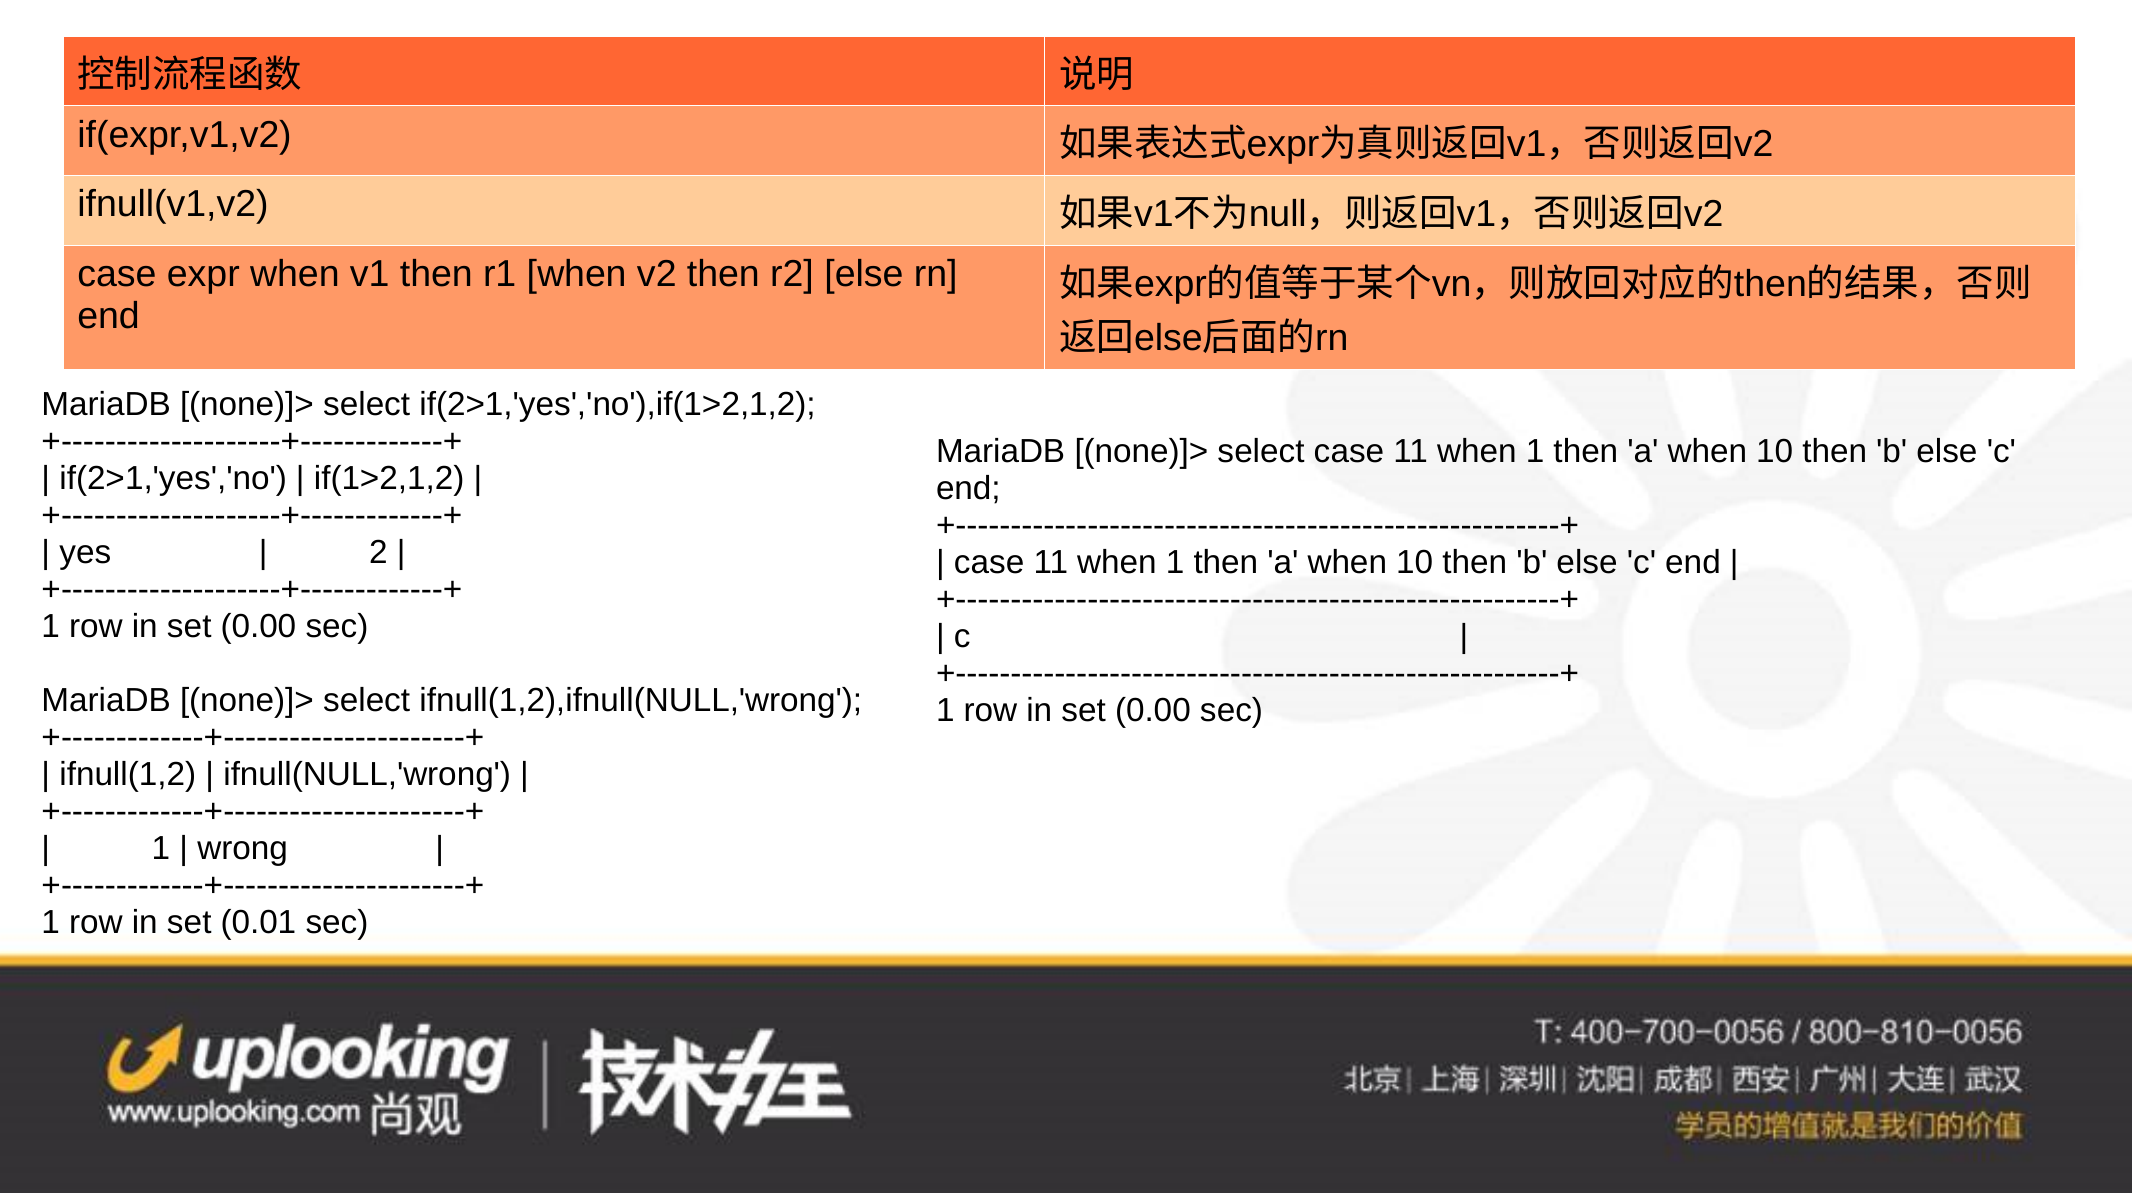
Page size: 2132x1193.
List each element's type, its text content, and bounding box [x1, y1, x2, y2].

table_cell 如果表达式expr为真则返回v1，否则返回v2 [1045, 106, 2075, 175]
table_cell 如果v1不为null，则返回v1，否则返回v2 [1045, 176, 2075, 245]
picture [0, 0, 2132, 1193]
table_cell 如果expr的值等于某个vn，则放回对应的then的结果，否则返回else后面的rn [1045, 246, 2075, 369]
text_box MariaDB [(none)]> select case 11 when 1 then 'a' when 10 then 'b' else 'c' end; +-------------------------------------------------------+ | case 11 when 1 then 'a' when 10 then 'b' else 'c' end | +-------------------------------------------------------+ | c | +-------------------------------------------------------+ 1 row in set (0.00 sec) [921, 425, 2107, 701]
table_cell ifnull(v1,v2) [64, 176, 1044, 245]
table_header 说明 [1045, 37, 2075, 105]
table_header 控制流程函数 [64, 37, 1044, 105]
text_box MariaDB [(none)]> select if(2>1,'yes','no'),if(1>2,1,2); +--------------------+-------------+ | if(2>1,'yes','no') | if(1>2,1,2) | +--------------------+-------------+ | yes | 2 | +--------------------+-------------+ 1 row in set (0.00 sec) MariaDB [(none)]> select ifnull(1,2),ifnull(NULL,'wrong'); +-------------+----------------------+ | ifnull(1,2) | ifnull(NULL,'wrong') | +-------------+----------------------+ | 1 | wrong | +-------------+----------------------+ 1 row in set (0.01 sec) [26, 377, 1359, 1001]
table_cell if(expr,v1,v2) [64, 106, 1044, 175]
table_cell case expr when v1 then r1 [when v2 then r2] [else rn] end [64, 246, 1044, 369]
